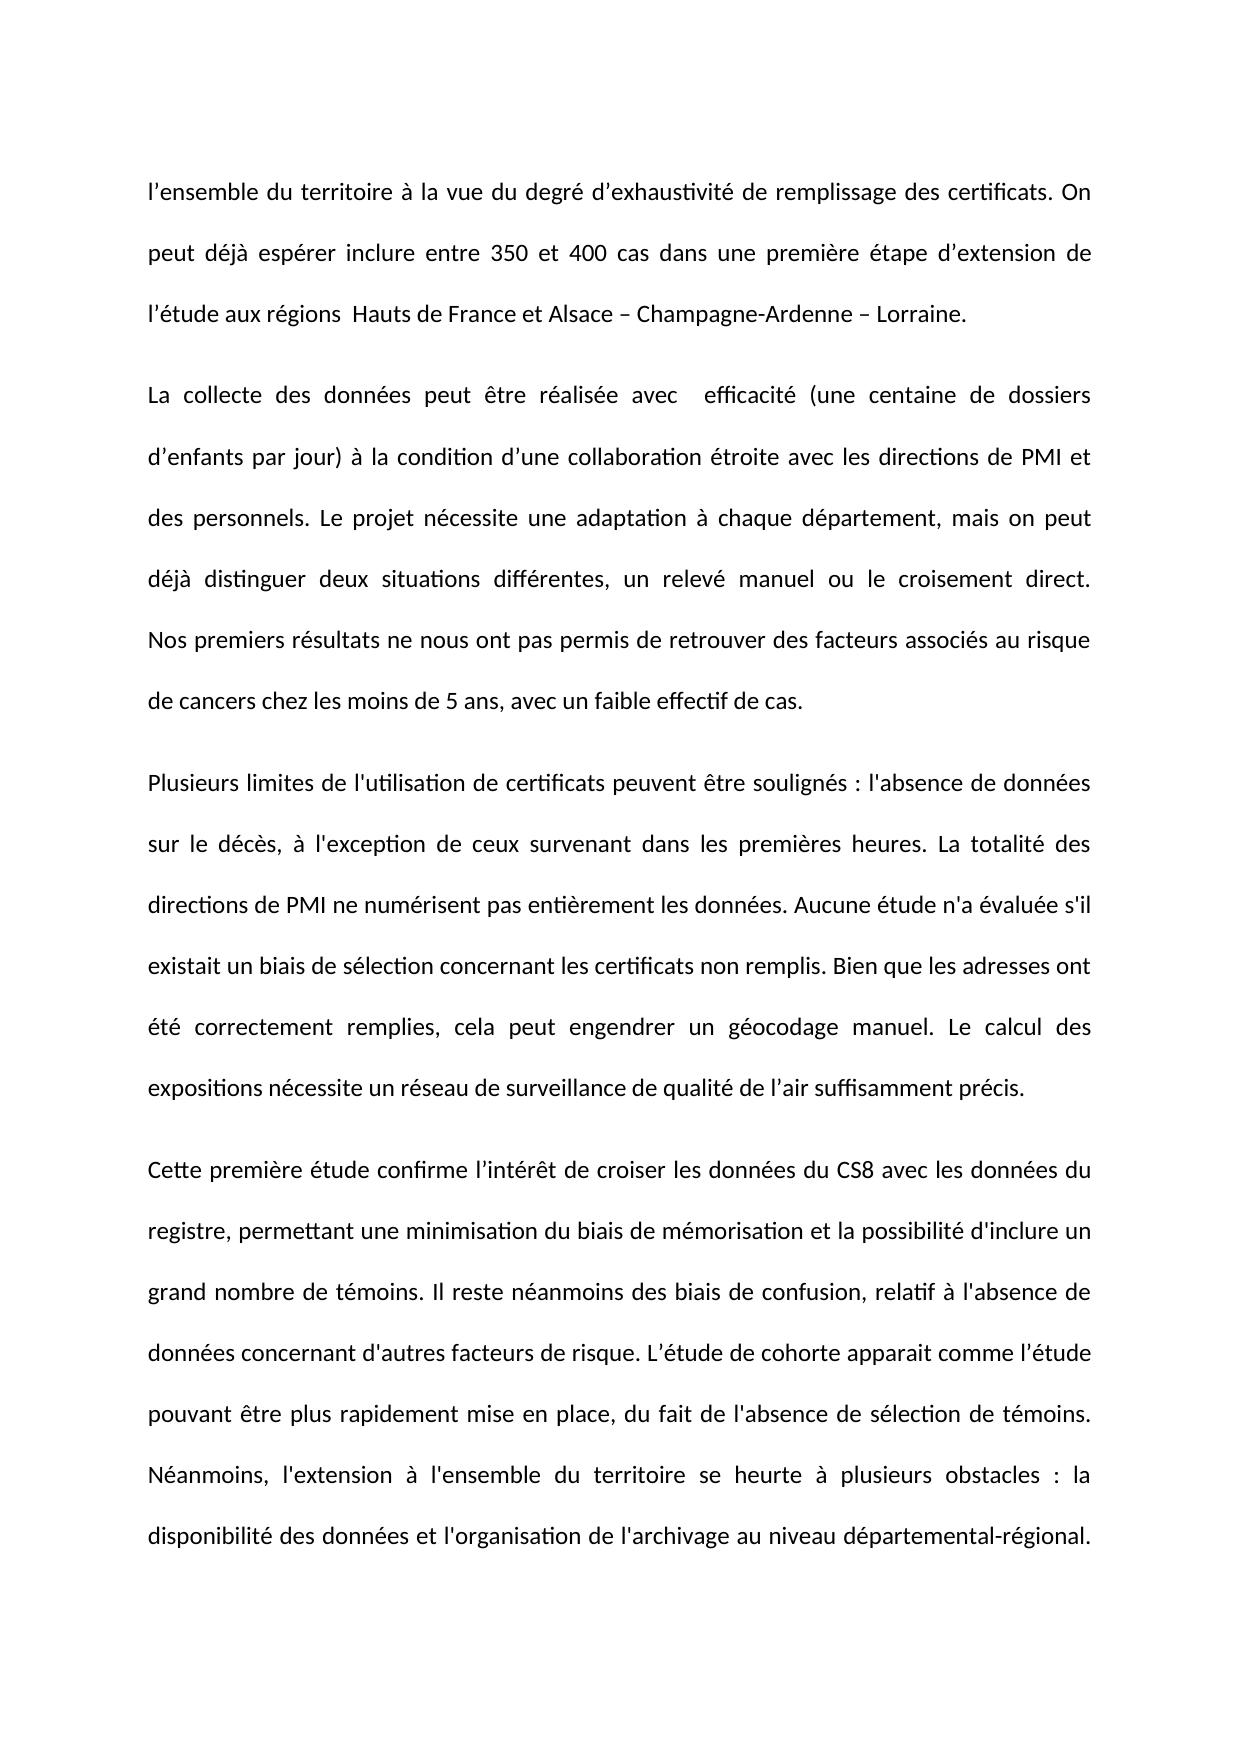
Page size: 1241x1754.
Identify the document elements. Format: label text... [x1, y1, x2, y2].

text l’ensemble du territoire à la vue du degré d’exhaustivité de remplissage des certificats. On peut déjà espérer inclure entre 350 et 400 cas dans une première étape d’extension de l’étude aux régions Hauts de France et Alsace – Champagne-Ardenne – Lorraine. [148, 176, 1093, 328]
text Cette première étude confirme l’intérêt de croiser les données du CS8 avec les données du registre, permettant une minimisation du biais de mémorisation et la possibilité d'inclure un grand nombre de témoins. Il reste néanmoins des biais de confusion, relatif à l'absence de données concernant d'autres facteurs de risque. L’étude de cohorte apparait comme l’étude pouvant être plus rapidement mise en place, du fait de l'absence de sélection de témoins. Néanmoins, l'extension à l'ensemble du territoire se heurte à plusieurs obstacles : la disponibilité des données et l'organisation de l'archivage au niveau départemental-régional. [148, 1154, 1093, 1551]
text Plusieurs limites de l'utilisation de certificats peuvent être soulignés : l'absence de données sur le décès, à l'exception de ceux survenant dans les premières heures. La totalité des directions de PMI ne numérisent pas entièrement les données. Aucune étude n'a évaluée s'il existait un biais de sélection concernant les certificats non remplis. Bien que les adresses ont été correctement remplies, cela peut engendrer un géocodage manuel. Le calcul des expositions nécessite un réseau de surveillance de qualité de l’air suffisamment précis. [148, 767, 1093, 1102]
text La collecte des données peut être réalisée avec efficacité (une centaine de dossiers d’enfants par jour) à la condition d’une collaboration étroite avec les directions de PMI et des personnels. Le projet nécessite une adaptation à chaque département, mais on peut déjà distinguer deux situations différentes, un relevé manuel ou le croisement direct. Nos premiers résultats ne nous ont pas permis de retrouver des facteurs associés au risque de cancers chez les moins de 5 ans, avec un faible effectif de cas. [148, 380, 1093, 715]
